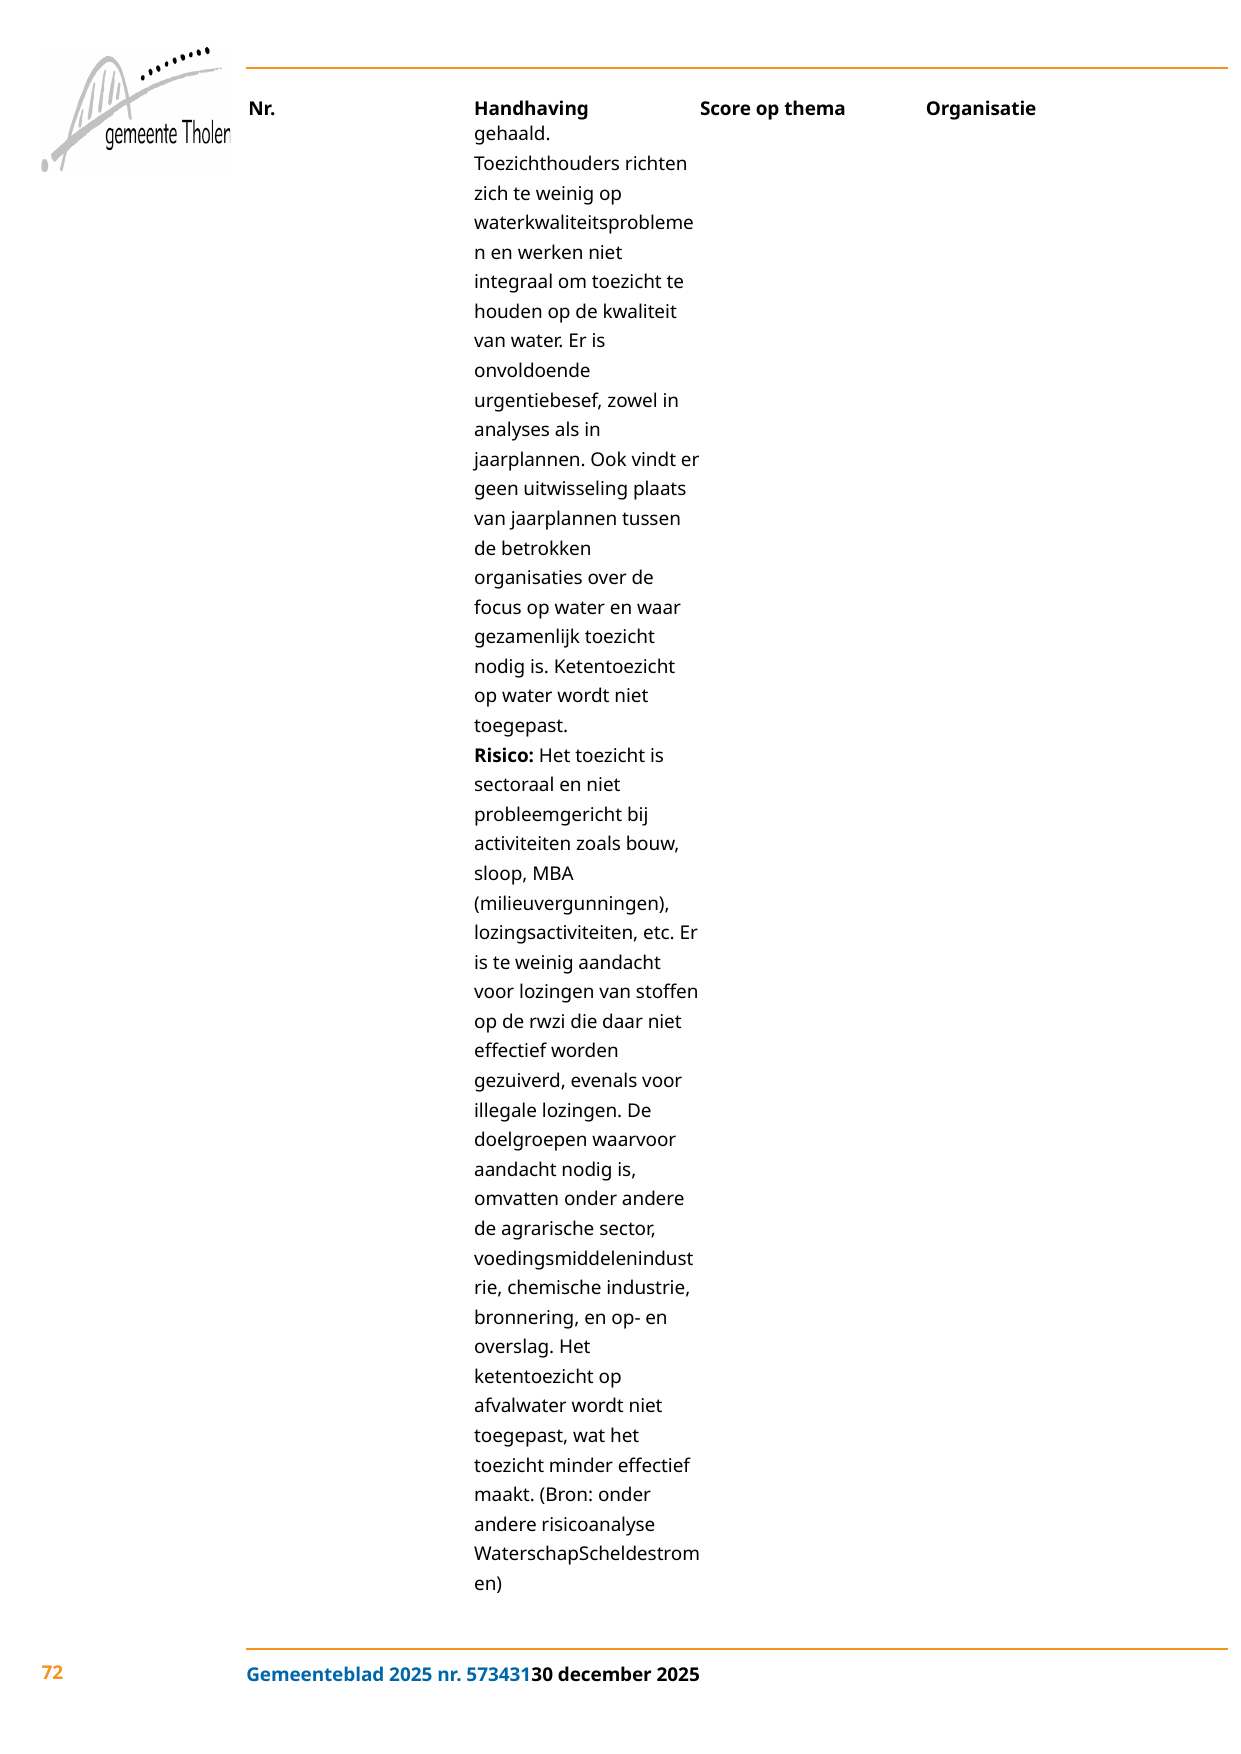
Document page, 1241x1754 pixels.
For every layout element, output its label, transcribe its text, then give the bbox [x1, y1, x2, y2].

table_cell [248, 121, 474, 1596]
table_cell [926, 121, 1152, 1596]
table_header Organisatie [926, 95, 1152, 121]
table_header Score op thema [700, 95, 926, 121]
table_cell gehaald. Toezichthouders richten zich te weinig op waterkwaliteitsproblemen en werken niet integraal om toezicht te houden op de kwaliteit van water. Er is onvoldoende urgentiebesef, zowel in analyses als in jaarplannen. Ook vindt er geen uitwisseling plaats van jaarplannen tussen de betrokken organisaties over de focus op water en waar gezamenlijk toezicht nodig is. Ketentoezicht op water wordt niet toegepast. Risico: Het toezicht is sectoraal en niet probleemgericht bij activiteiten zoals bouw, sloop, MBA (milieuvergunningen), lozingsactiviteiten, etc. Er is te weinig aandacht voor lozingen van stoffen op de rwzi die daar niet effectief worden gezuiverd, evenals voor illegale lozingen. De doelgroepen waarvoor aandacht nodig is, omvatten onder andere de agrarische sector, voedingsmiddelenindustrie, chemische industrie, bronnering, en op- en overslag. Het ketentoezicht op afvalwater wordt niet toegepast, wat het toezicht minder effectief maakt. (Bron: onder andere risicoanalyse WaterschapScheldestromen) [474, 121, 700, 1596]
table_header Handhaving [474, 95, 700, 121]
table_header Nr. [248, 95, 474, 121]
picture [41, 47, 231, 172]
table_cell [700, 121, 926, 1596]
